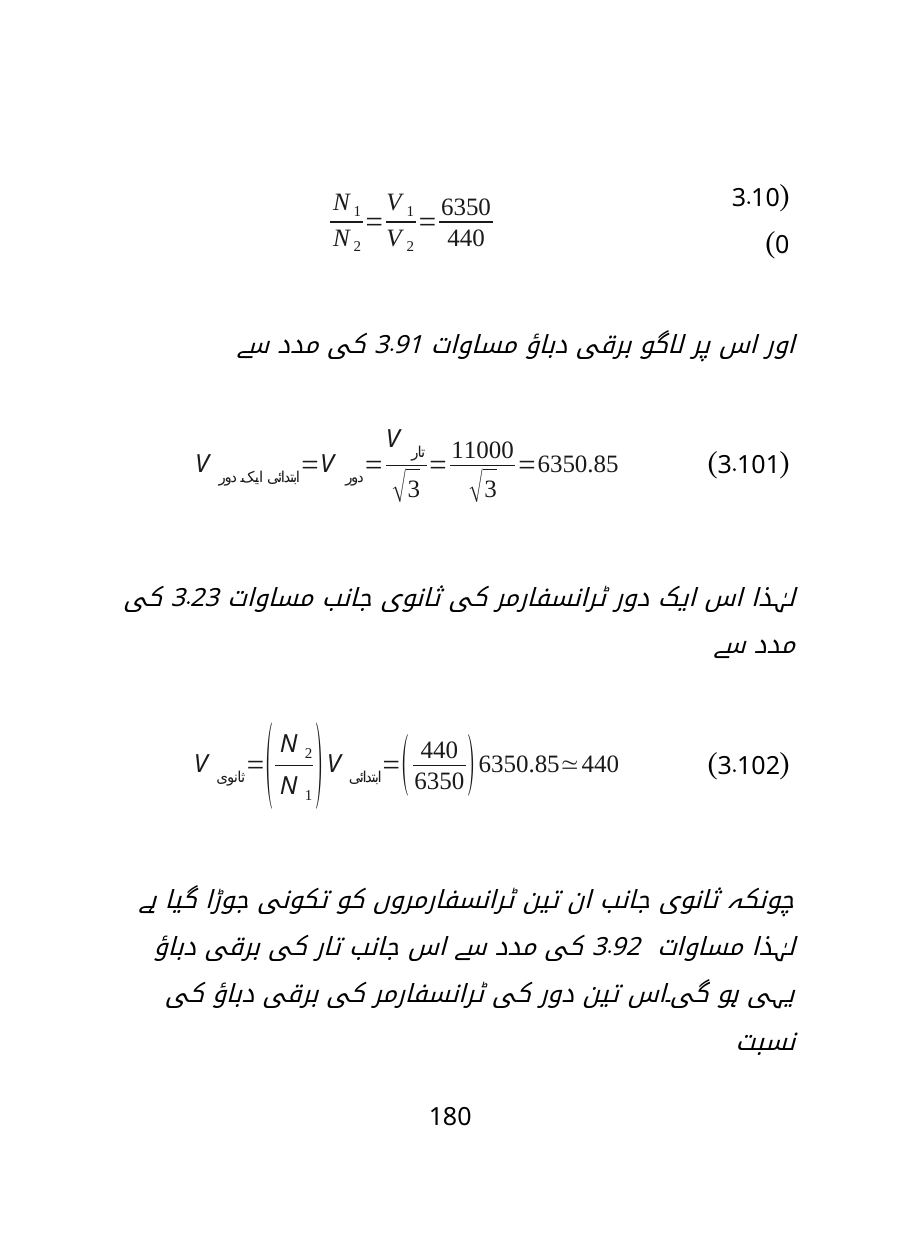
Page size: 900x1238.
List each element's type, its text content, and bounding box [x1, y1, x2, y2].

text چونکہ ثانوی جانب ان تین ٹرانسفارمروں کو تکونی جوڑا گیا ہے لہٰذا مساوات 3.92 کی مدد سے اس جانب تار کی برقی دباؤ یہی ہو گی۔اس تین دور کی ٹرانسفارمر کی برقی دباؤ کی نسبت [105, 876, 795, 1066]
table_header [105, 415, 700, 528]
table_header (3.101) [700, 415, 795, 528]
text لہٰذا اس ایک دور ٹرانسفارمر کی ثانوی جانب مساوات 3.23 کی مدد سے [105, 574, 795, 669]
table_header [105, 716, 699, 829]
table_header (3.100) [708, 169, 795, 287]
text اور اس پر لاگو برقی دباؤ مساوات 3.91 کی مدد سے [105, 321, 795, 369]
table_header [105, 169, 708, 287]
table_header (3.102) [699, 716, 795, 829]
